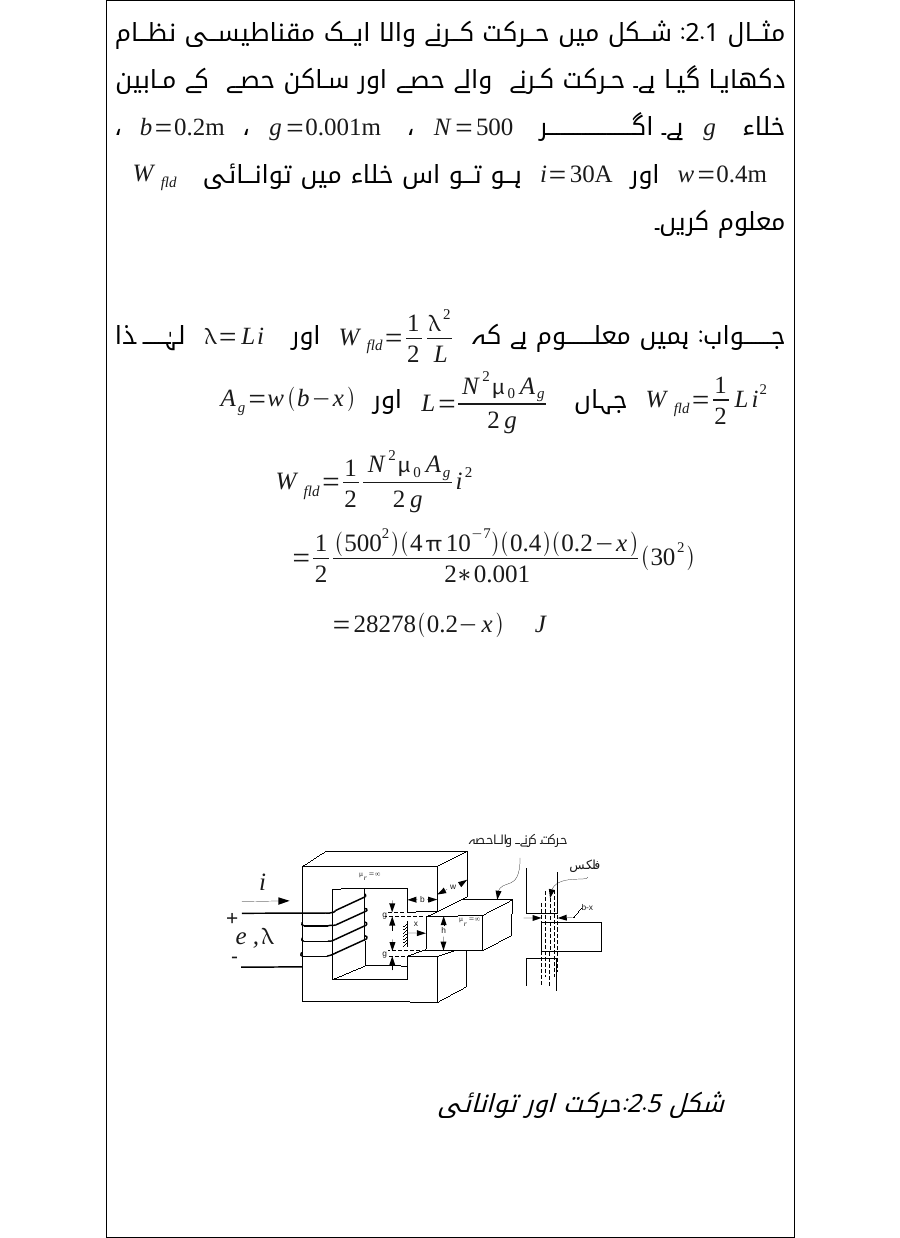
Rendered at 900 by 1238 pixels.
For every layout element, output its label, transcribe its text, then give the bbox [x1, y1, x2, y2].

text شکل 2.5:حرکت اور توانائی [176, 767, 724, 1127]
text مثال 2.1: شکل میں حرکت کرنے والا ایک مقناطیسی نظام دکھایا گیا ہے۔ حرکت کرنے والے حصے اور ساکن حصے کے مابین خلاء ہے۔ اگر ، ،،اورہو تو اس خلاء میں توانائی معلوم کریں۔ [115, 9, 785, 246]
text جواب: ہمیں معلوم ہے کہاور لہٰذاجہاں اور [115, 305, 785, 434]
